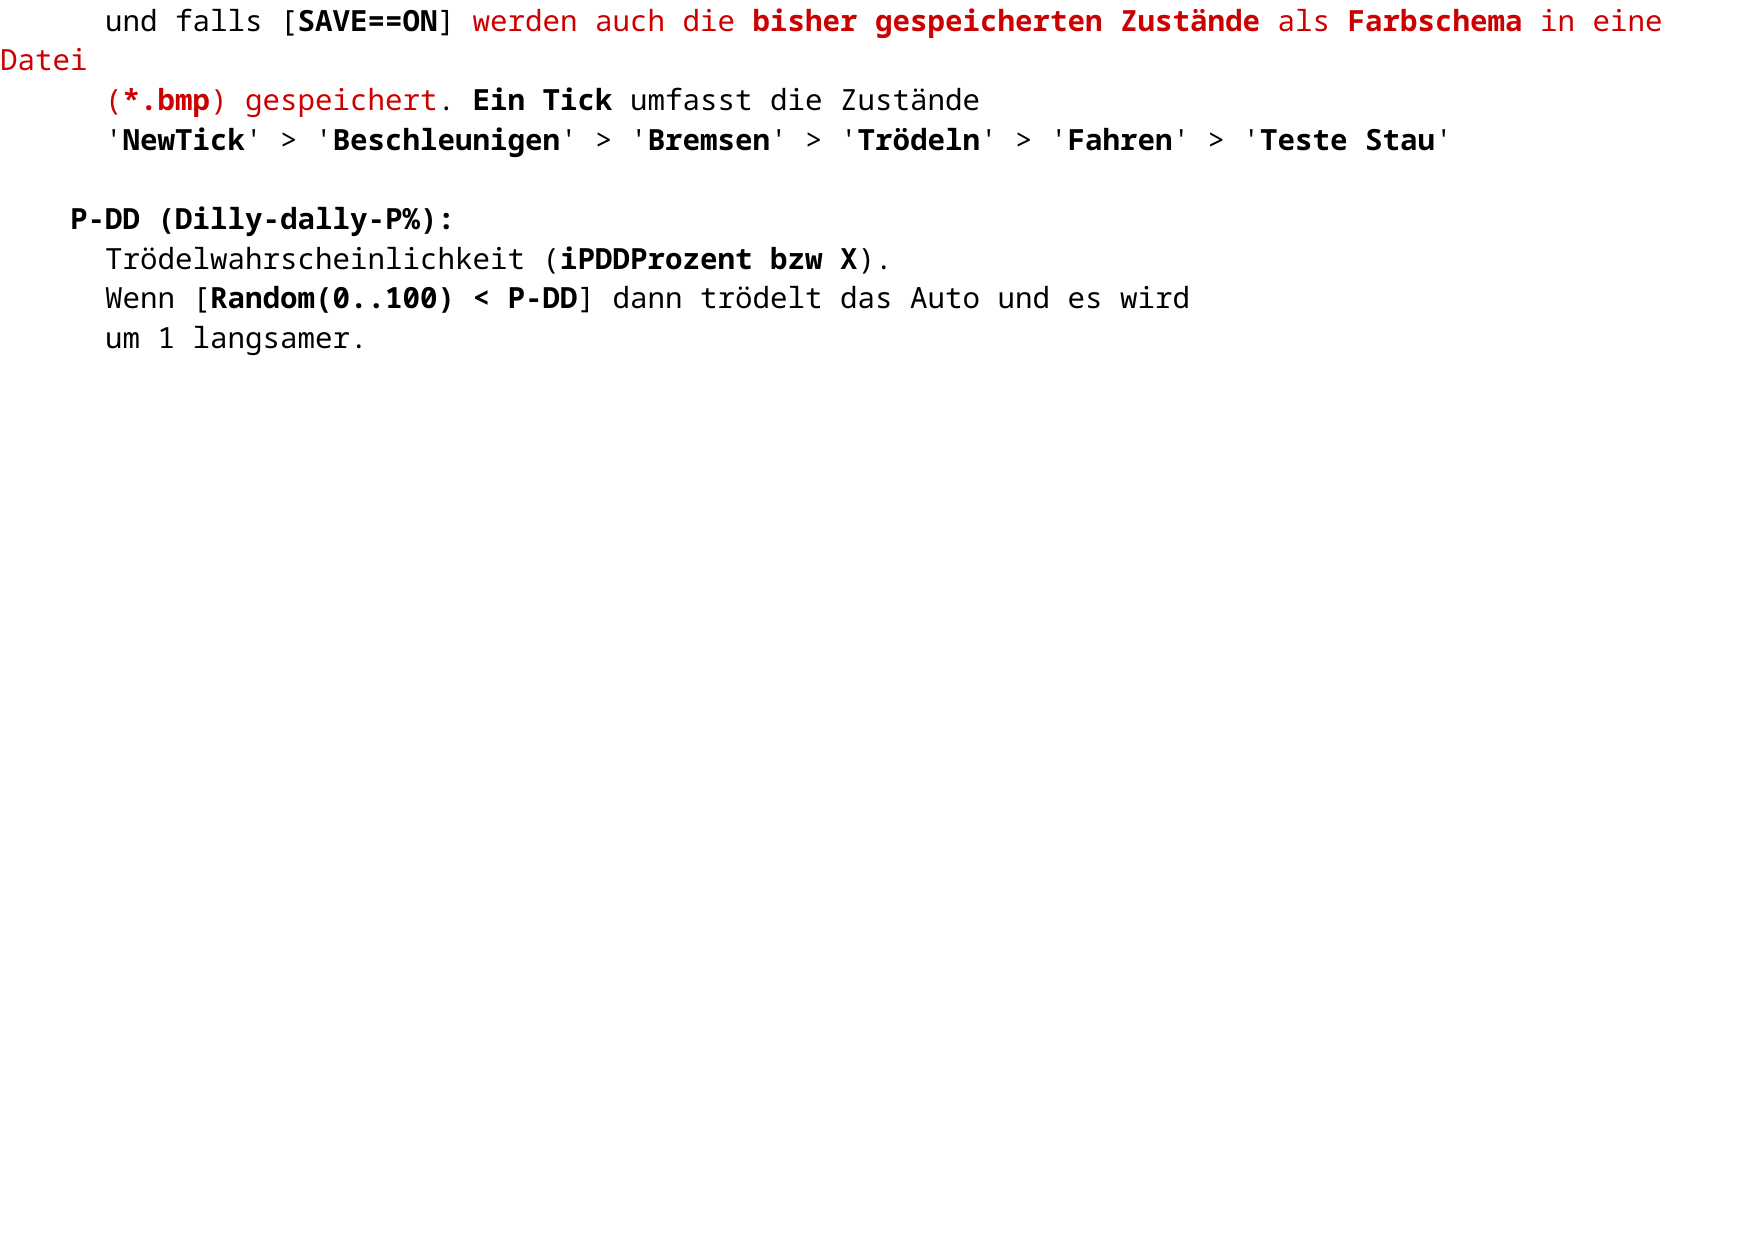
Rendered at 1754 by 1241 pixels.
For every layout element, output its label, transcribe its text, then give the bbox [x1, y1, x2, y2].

text Trödelwahrscheinlichkeit (iPDDProzent bzw X). [0, 238, 1754, 278]
text (*.bmp) gespeichert. Ein Tick umfasst die Zustände [0, 79, 1754, 119]
text 'NewTick' > 'Beschleunigen' > 'Bremsen' > 'Trödeln' > 'Fahren' > 'Teste Stau' [0, 119, 1754, 159]
text um 1 langsamer. [0, 317, 1754, 357]
text Wenn [Random(0..100) < P-DD] dann trödelt das Auto und es wird [0, 278, 1754, 317]
text und falls [SAVE==ON] werden auch die bisher gespeicherten Zustände als Farbschema in eine Datei [0, 0, 1754, 79]
text P-DD (Dilly-dally-P%): [0, 198, 1754, 238]
